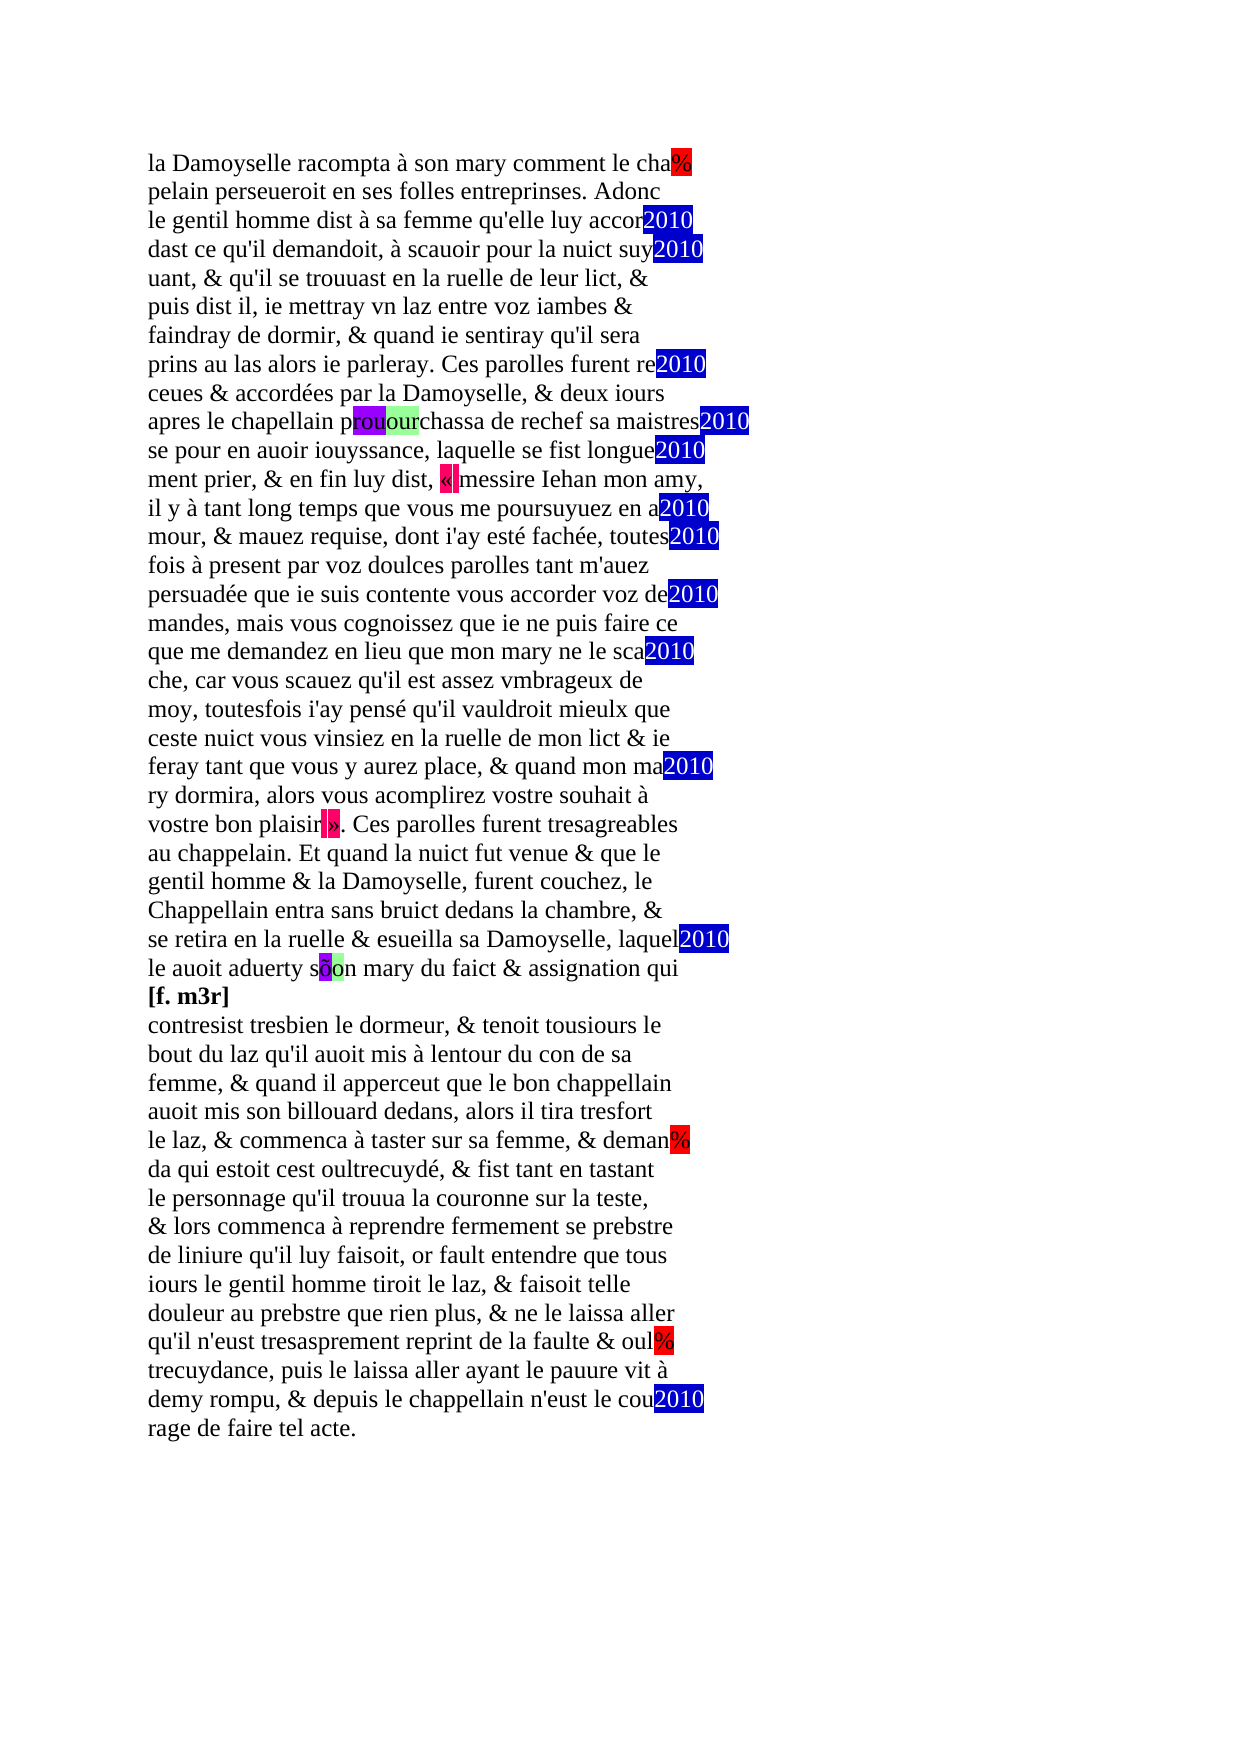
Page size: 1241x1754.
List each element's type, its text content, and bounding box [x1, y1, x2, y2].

text la Damoyselle racompta à son mary comment le cha% pelain perseueroit en ses folles entreprinses. Adonc le gentil homme dist à sa femme qu'elle luy accor2010 dast ce qu'il demandoit, à scauoir pour la nuict suy2010 uant, & qu'il se trouuast en la ruelle de leur lict, & puis dist il, ie mettray vn laz entre voz iambes & faindray de dormir, & quand ie sentiray qu'il sera prins au las alors ie parleray. Ces parolles furent re2010 ceues & accordées par la Damoyselle, & deux iours apres le chapellain prouourchassa de rechef sa maistres2010 se pour en auoir iouyssance, laquelle se fist longue2010 ment prier, & en fin luy dist, « messire Iehan mon amy, il y à tant long temps que vous me poursuyuez en a2010 mour, & mauez requise, dont i'ay esté fachée, toutes2010 fois à present par voz doulces parolles tant m'auez persuadée que ie suis contente vous accorder voz de2010 mandes, mais vous cognoissez que ie ne puis faire ce que me demandez en lieu que mon mary ne le sca2010 che, car vous scauez qu'il est assez vmbrageux de moy, toutesfois i'ay pensé qu'il vauldroit mieulx que ceste nuict vous vinsiez en la ruelle de mon lict & ie feray tant que vous y aurez place, & quand mon ma2010 ry dormira, alors vous acomplirez vostre souhait à vostre bon plaisir ». Ces parolles furent tresagreables au chappelain. Et quand la nuict fut venue & que le gentil homme & la Damoyselle, furent couchez, le Chappellain entra sans bruict dedans la chambre, & se retira en la ruelle & esueilla sa Damoyselle, laquel2010 le auoit aduerty sõon mary du faict & assignation qui [f. m3r] contresist tresbien le dormeur, & tenoit tousiours le bout du laz qu'il auoit mis à lentour du con de sa femme, & quand il apperceut que le bon chappellain auoit mis son billouard dedans, alors il tira tresfort le laz, & commenca à taster sur sa femme, & deman% da qui estoit cest oultrecuydé, & fist tant en tastant le personnage qu'il trouua la couronne sur la teste, & lors commenca à reprendre fermement se prebstre de liniure qu'il luy faisoit, or fault entendre que tous iours le gentil homme tiroit le laz, & faisoit telle douleur au prebstre que rien plus, & ne le laissa aller qu'il n'eust tresasprement reprint de la faulte & oul% trecuydance, puis le laissa aller ayant le pauure vit à demy rompu, & depuis le chappellain n'eust le cou2010 rage de faire tel acte. [148, 148, 1093, 1441]
